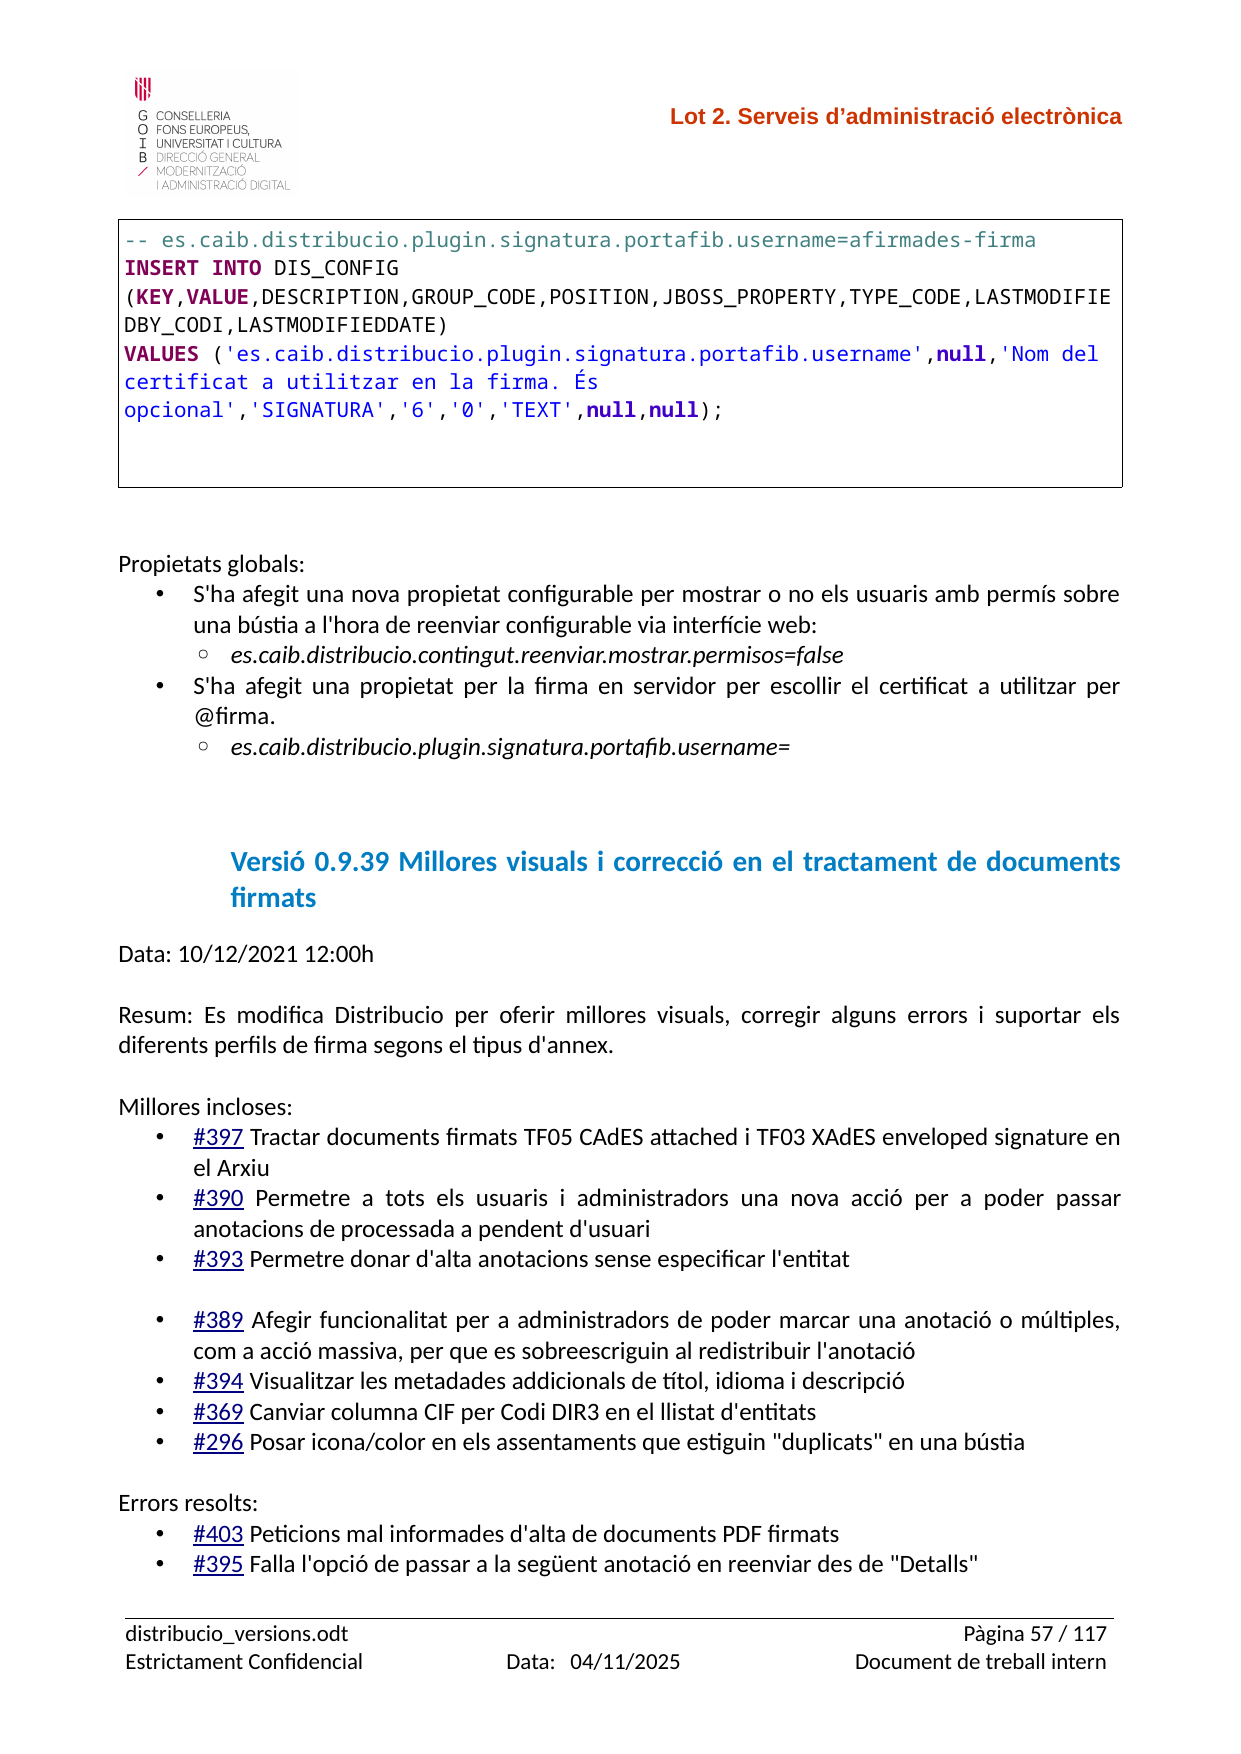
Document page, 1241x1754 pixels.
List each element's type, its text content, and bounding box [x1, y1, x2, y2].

list S'ha afegit una propietat per la firma en servidor per escollir el certificat a utilitzar per @firma. [156, 670, 1122, 731]
text Propietats globals: [118, 548, 1122, 578]
list #397 Tractar documents firmats TF05 CAdES attached i TF03 XAdES enveloped signature en el Arxiu [156, 1121, 1122, 1182]
list #369 Canviar columna CIF per Codi DIR3 en el llistat d'entitats [156, 1396, 1122, 1426]
list es.caib.distribucio.contingut.reenviar.mostrar.permisos=false [193, 639, 1122, 670]
text Data: 10/12/2021 12:00h [118, 938, 1122, 968]
list #393 Permetre donar d'alta anotacions sense especificar l'entitat [156, 1243, 1122, 1274]
list #394 Visualitzar les metadades addicionals de títol, idioma i descripció [156, 1365, 1122, 1396]
list es.caib.distribucio.plugin.signatura.portafib.username= [193, 731, 1122, 761]
picture [126, 70, 299, 197]
list #296 Posar icona/color en els assentaments que estiguin "duplicats" en una bústia [156, 1426, 1122, 1457]
list #395 Falla l'opció de passar a la següent anotació en reenviar des de "Detalls" [156, 1548, 1122, 1579]
text Errors resolts: [118, 1487, 1122, 1518]
list S'ha afegit una nova propietat configurable per mostrar o no els usuaris amb permís sobre una bústia a l'hora de reenviar configurable via interfície web: [156, 578, 1122, 639]
list #403 Peticions mal informades d'alta de documents PDF firmats [156, 1518, 1122, 1548]
list #389 Afegir funcionalitat per a administradors de poder marcar una anotació o múltiples, com a acció massiva, per que es sobreescriguin al redistribuir l'anotació [156, 1304, 1122, 1365]
table_header -- es.caib.distribucio.plugin.signatura.portafib.username=afirmades-firma INSERT INTO DIS_CONFIG (KEY,VALUE,DESCRIPTION,GROUP_CODE,POSITION,JBOSS_PROPERTY,TYPE_CODE,LASTMODIFIEDBY_CODI,LASTMODIFIEDDATE) VALUES ('es.caib.distribucio.plugin.signatura.portafib.username',null,'Nom del certificat a utilitzar en la firma. És opcional','SIGNATURA','6','0','TEXT',null,null); [119, 220, 1122, 487]
text Millores incloses: [118, 1091, 1122, 1121]
text Resum: Es modifica Distribucio per oferir millores visuals, corregir alguns errors i suportar els diferents perfils de firma segons el tipus d'annex. [118, 999, 1122, 1060]
subtitle Versió 0.9.39 Millores visuals i correcció en el tractament de documents firmats [153, 843, 1122, 914]
list #390 Permetre a tots els usuaris i administradors una nova acció per a poder passar anotacions de processada a pendent d'usuari [156, 1182, 1122, 1243]
